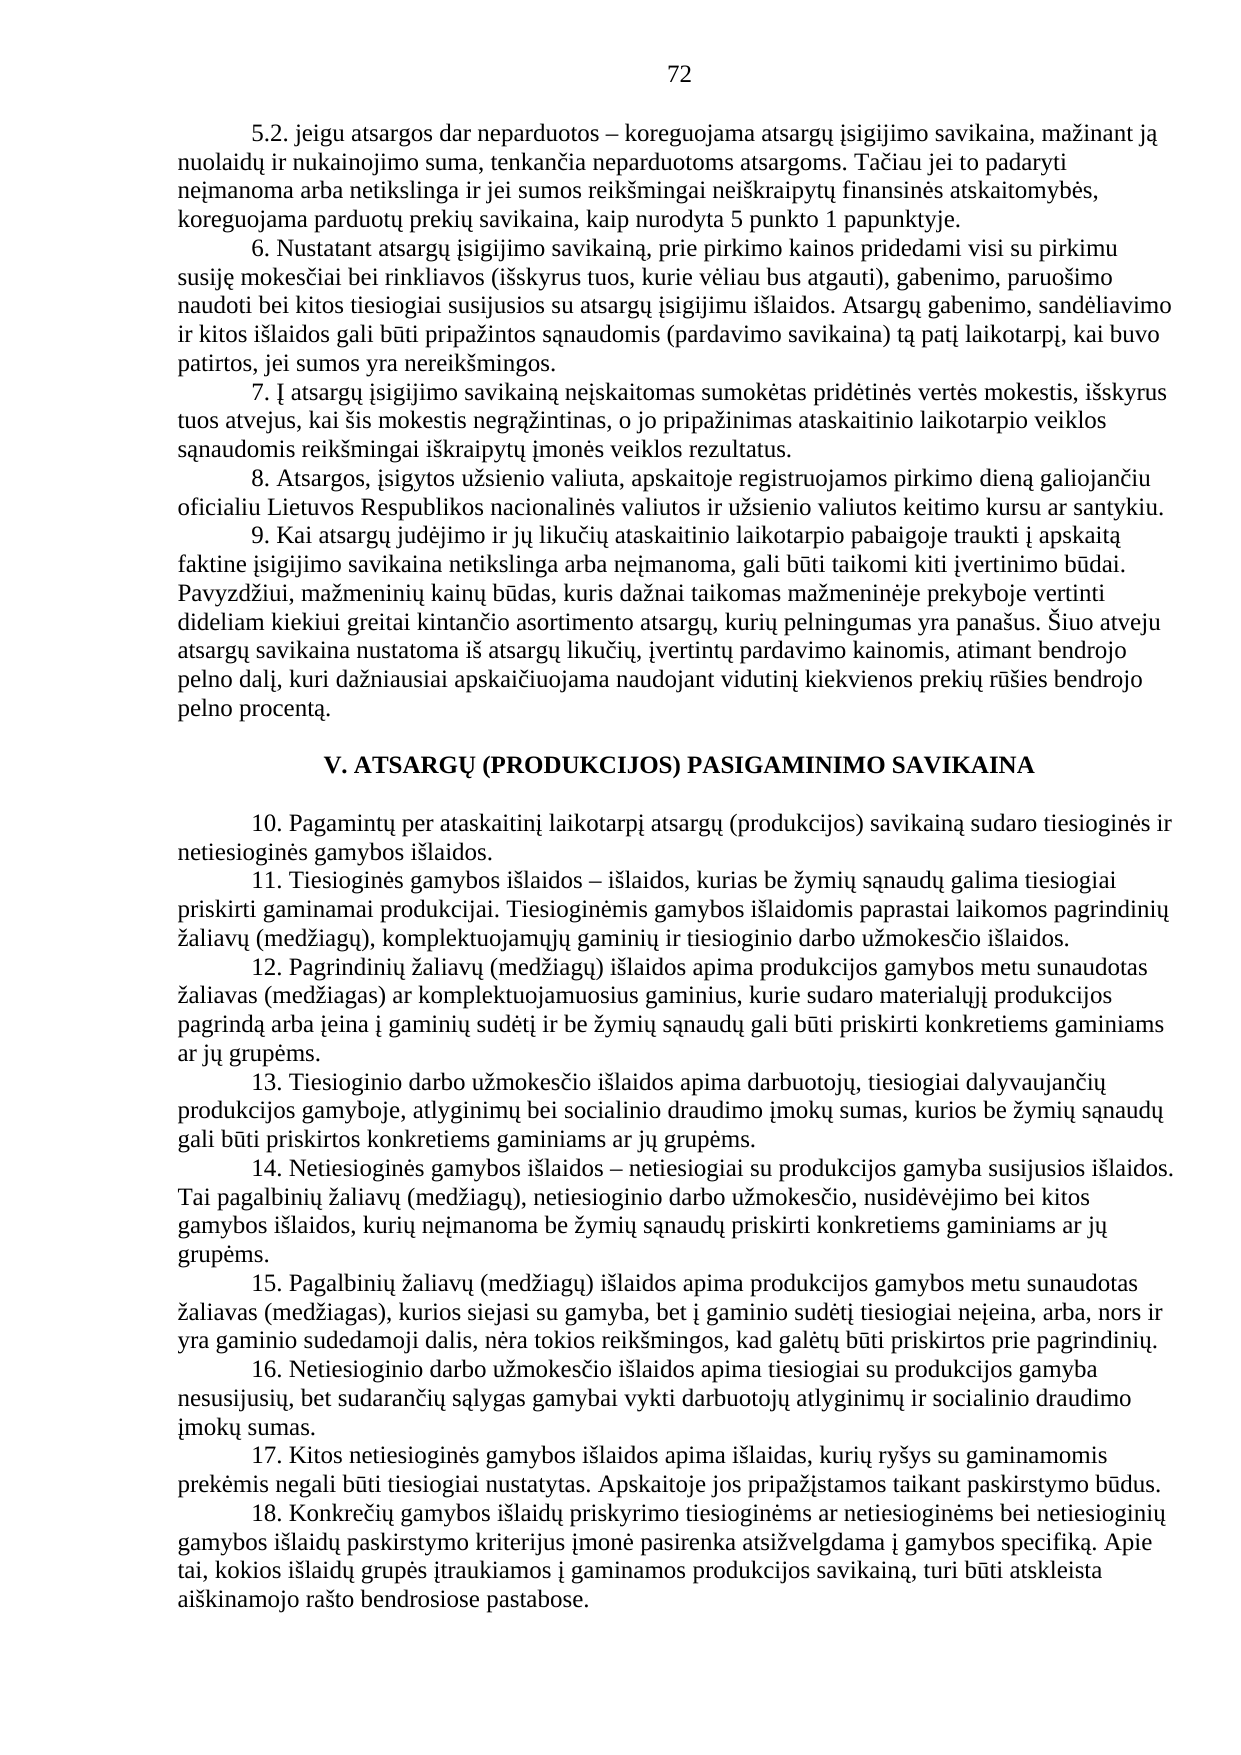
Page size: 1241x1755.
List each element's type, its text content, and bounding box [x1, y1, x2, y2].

text 10. Pagamintų per ataskaitinį laikotarpį atsargų (produkcijos) savikainą sudaro tiesioginės ir netiesioginės gamybos išlaidos. [177, 808, 1181, 866]
text 7. Į atsargų įsigijimo savikainą neįskaitomas sumokėtas pridėtinės vertės mokestis, išskyrus tuos atvejus, kai šis mokestis negrąžintinas, o jo pripažinimas ataskaitinio laikotarpio veiklos sąnaudomis reikšmingai iškraipytų įmonės veiklos rezultatus. [177, 377, 1181, 463]
text 8. Atsargos, įsigytos užsienio valiuta, apskaitoje registruojamos pirkimo dieną galiojančiu oficialiu Lietuvos Respublikos nacionalinės valiutos ir užsienio valiutos keitimo kursu ar santykiu. [177, 463, 1181, 521]
text 13. Tiesioginio darbo užmokesčio išlaidos apima darbuotojų, tiesiogiai dalyvaujančių produkcijos gamyboje, atlyginimų bei socialinio draudimo įmokų sumas, kurios be žymių sąnaudų gali būti priskirtos konkretiems gaminiams ar jų grupėms. [177, 1067, 1181, 1153]
text 17. Kitos netiesioginės gamybos išlaidos apima išlaidas, kurių ryšys su gaminamomis prekėmis negali būti tiesiogiai nustatytas. Apskaitoje jos pripažįstamos taikant paskirstymo būdus. [177, 1441, 1181, 1498]
text V. ATSARGŲ (PRODUKCIJOS) PASIGAMINIMO SAVIKAINA [177, 751, 1181, 779]
text 5.2. jeigu atsargos dar neparduotos – koreguojama atsargų įsigijimo savikaina, mažinant ją nuolaidų ir nukainojimo suma, tenkančia neparduotoms atsargoms. Tačiau jei to padaryti neįmanoma arba netikslinga ir jei sumos reikšmingai neiškraipytų finansinės atskaitomybės, koreguojama parduotų prekių savikaina, kaip nurodyta 5 punkto 1 papunktyje. [177, 118, 1181, 233]
text 18. Konkrečių gamybos išlaidų priskyrimo tiesioginėms ar netiesioginėms bei netiesioginių gamybos išlaidų paskirstymo kriterijus įmonė pasirenka atsižvelgdama į gamybos specifiką. Apie tai, kokios išlaidų grupės įtraukiamos į gaminamos produkcijos savikainą, turi būti atskleista aiškinamojo rašto bendrosiose pastabose. [177, 1498, 1181, 1613]
text 12. Pagrindinių žaliavų (medžiagų) išlaidos apima produkcijos gamybos metu sunaudotas žaliavas (medžiagas) ar komplektuojamuosius gaminius, kurie sudaro materialųjį produkcijos pagrindą arba įeina į gaminių sudėtį ir be žymių sąnaudų gali būti priskirti konkretiems gaminiams ar jų grupėms. [177, 952, 1181, 1067]
text 9. Kai atsargų judėjimo ir jų likučių ataskaitinio laikotarpio pabaigoje traukti į apskaitą faktine įsigijimo savikaina netikslinga arba neįmanoma, gali būti taikomi kiti įvertinimo būdai. Pavyzdžiui, mažmeninių kainų būdas, kuris dažnai taikomas mažmeninėje prekyboje vertinti dideliam kiekiui greitai kintančio asortimento atsargų, kurių pelningumas yra panašus. Šiuo atveju atsargų savikaina nustatoma iš atsargų likučių, įvertintų pardavimo kainomis, atimant bendrojo pelno dalį, kuri dažniausiai apskaičiuojama naudojant vidutinį kiekvienos prekių rūšies bendrojo pelno procentą. [177, 521, 1181, 722]
text 14. Netiesioginės gamybos išlaidos – netiesiogiai su produkcijos gamyba susijusios išlaidos. Tai pagalbinių žaliavų (medžiagų), netiesioginio darbo užmokesčio, nusidėvėjimo bei kitos gamybos išlaidos, kurių neįmanoma be žymių sąnaudų priskirti konkretiems gaminiams ar jų grupėms. [177, 1153, 1181, 1268]
text 16. Netiesioginio darbo užmokesčio išlaidos apima tiesiogiai su produkcijos gamyba nesusijusių, bet sudarančių sąlygas gamybai vykti darbuotojų atlyginimų ir socialinio draudimo įmokų sumas. [177, 1354, 1181, 1441]
text 15. Pagalbinių žaliavų (medžiagų) išlaidos apima produkcijos gamybos metu sunaudotas žaliavas (medžiagas), kurios siejasi su gamyba, bet į gaminio sudėtį tiesiogiai neįeina, arba, nors ir yra gaminio sudedamoji dalis, nėra tokios reikšmingos, kad galėtų būti priskirtos prie pagrindinių. [177, 1268, 1181, 1354]
text 11. Tiesioginės gamybos išlaidos – išlaidos, kurias be žymių sąnaudų galima tiesiogiai priskirti gaminamai produkcijai. Tiesioginėmis gamybos išlaidomis paprastai laikomos pagrindinių žaliavų (medžiagų), komplektuojamųjų gaminių ir tiesioginio darbo užmokesčio išlaidos. [177, 866, 1181, 952]
text 6. Nustatant atsargų įsigijimo savikainą, prie pirkimo kainos pridedami visi su pirkimu susiję mokesčiai bei rinkliavos (išskyrus tuos, kurie vėliau bus atgauti), gabenimo, paruošimo naudoti bei kitos tiesiogiai susijusios su atsargų įsigijimu išlaidos. Atsargų gabenimo, sandėliavimo ir kitos išlaidos gali būti pripažintos sąnaudomis (pardavimo savikaina) tą patį laikotarpį, kai buvo patirtos, jei sumos yra nereikšmingos. [177, 233, 1181, 377]
